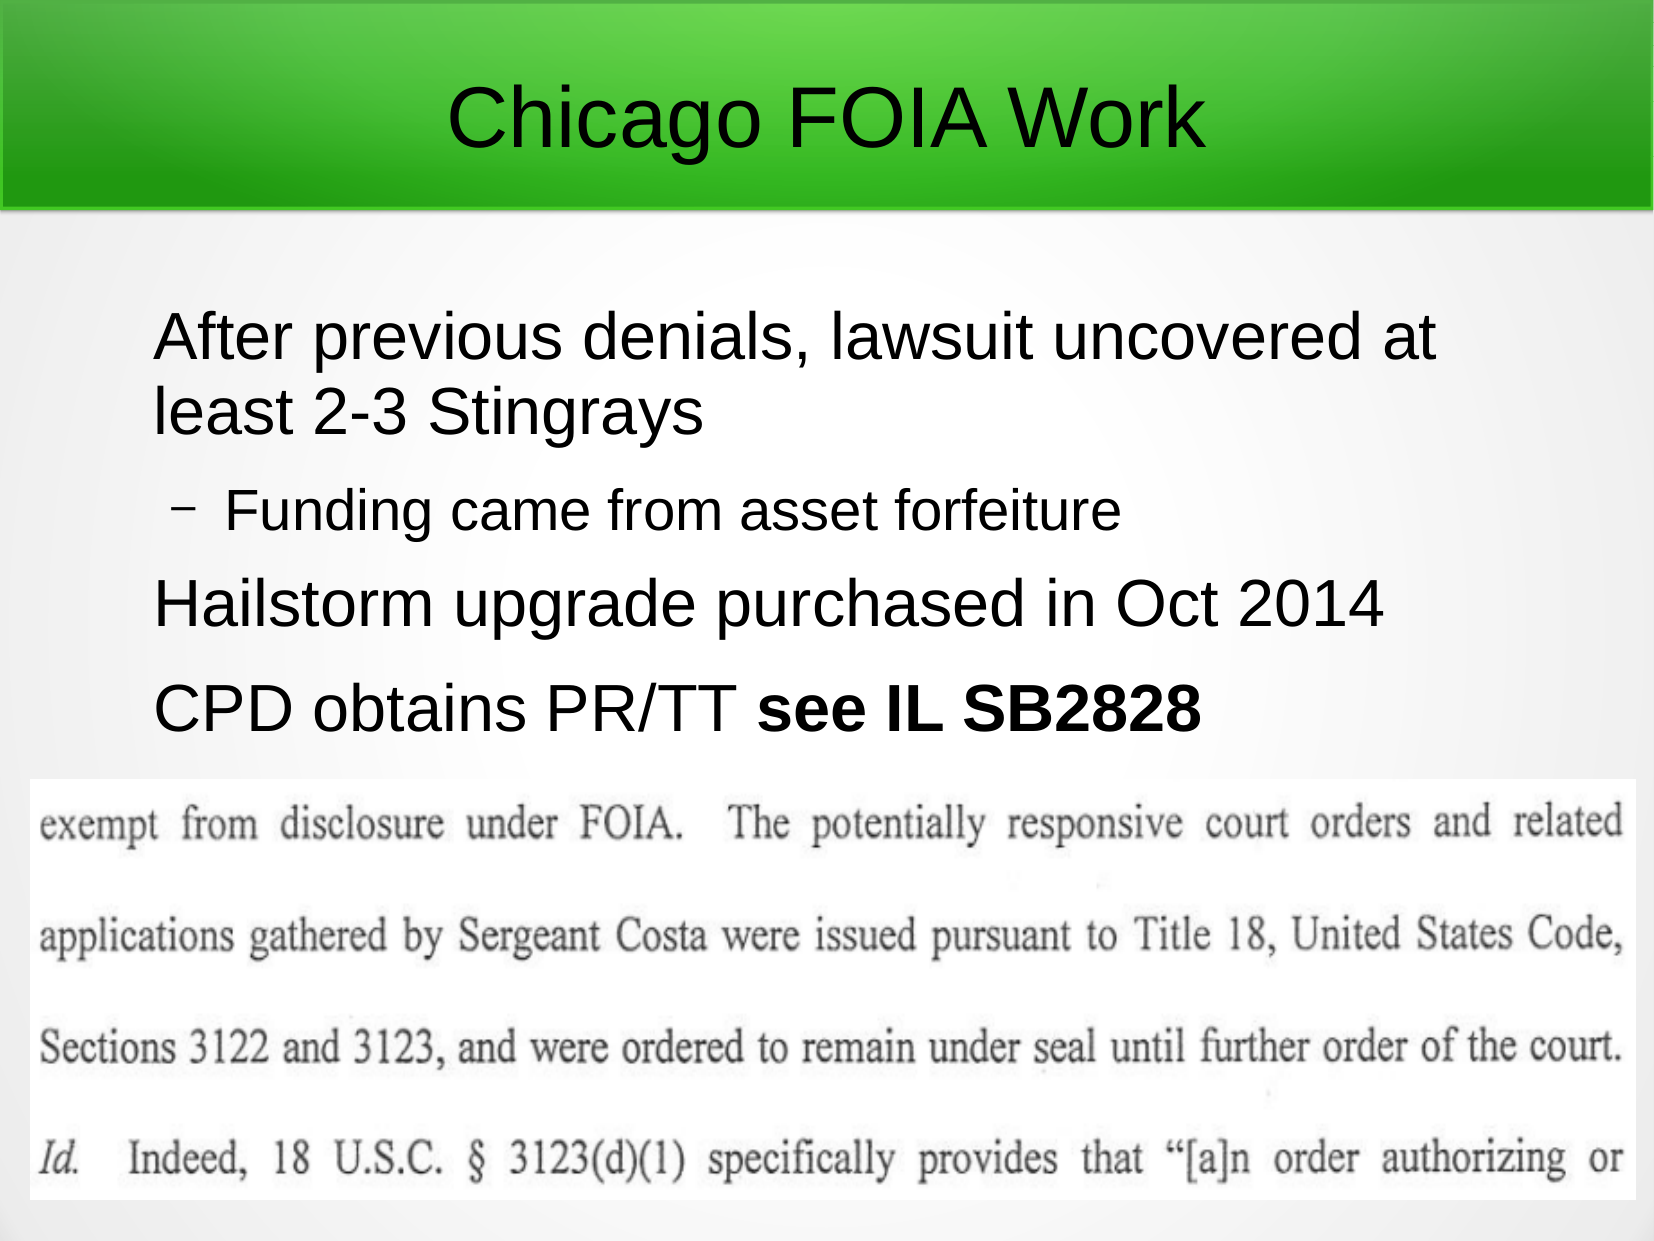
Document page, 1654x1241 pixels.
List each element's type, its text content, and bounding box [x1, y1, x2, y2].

picture [30, 779, 1636, 1201]
list After previous denials, lawsuit uncovered at least 2-3 Stingrays Funding came from asset forfeiture Hailstorm upgrade purchased in Oct 2014 CPD obtains PR/TT see IL SB2828 [82, 299, 1571, 779]
title Chicago FOIA Work [82, 47, 1571, 189]
